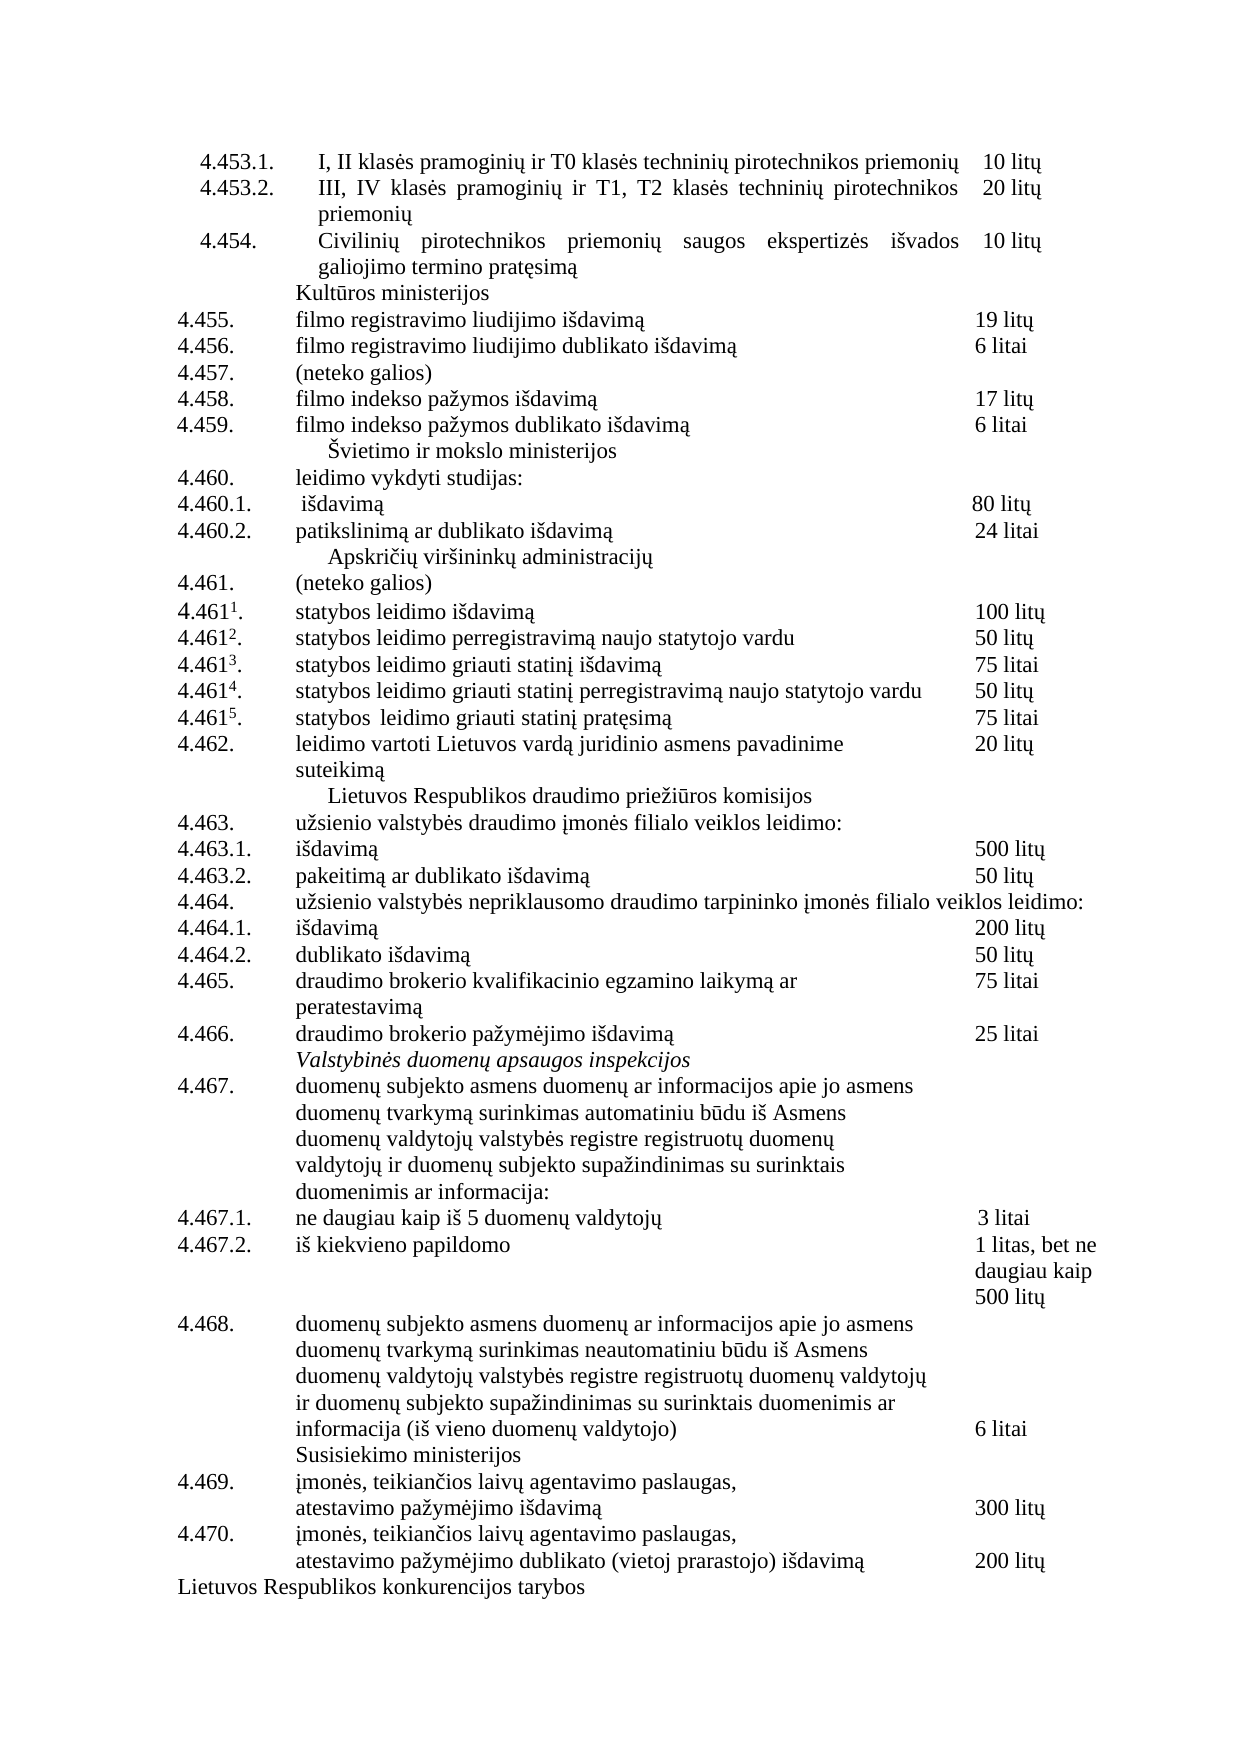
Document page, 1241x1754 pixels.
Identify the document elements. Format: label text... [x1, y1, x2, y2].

text 4.470. įmonės, teikiančios laivų agentavimo paslaugas, [177, 1521, 1122, 1547]
text ir duomenų subjekto supažindinimas su surinktais duomenimis ar [177, 1389, 1122, 1415]
text 4.469. įmonės, teikiančios laivų agentavimo paslaugas, [177, 1468, 1122, 1494]
table_cell 4.454. [189, 227, 307, 279]
text 4.459. filmo indekso pažymos dublikato išdavimą 6 litai [177, 411, 1122, 438]
text informacija (iš vieno duomenų valdytojo) 6 litai [177, 1415, 1122, 1441]
text 4.467. duomenų subjekto asmens duomenų ar informacijos apie jo asmens duomenų tvarkymą surinkimas automatiniu būdu iš Asmens duomenų valdytojų valstybės registre registruotų duomenų valdytojų ir duomenų subjekto supažindinimas su surinktais duomenimis ar informacija: [177, 1072, 916, 1204]
text atestavimo pažymėjimo dublikato (vietoj prarastojo) išdavimą 200 litų [177, 1547, 1122, 1573]
text 4.467.1. ne daugiau kaip iš 5 duomenų valdytojų 3 litai [177, 1204, 1122, 1231]
text 4.464. užsienio valstybės nepriklausomo draudimo tarpininko įmonės filialo veiklos leidimo: [177, 888, 1122, 914]
table_cell 4.453.1. [189, 148, 307, 174]
text 4.460.2. patikslinimą ar dublikato išdavimą 24 litai [177, 517, 1122, 543]
text Lietuvos Respublikos konkurencijos tarybos [177, 1573, 945, 1599]
text 4.467.2. iš kiekvieno papildomo 1 litas, bet ne daugiau kaip 500 litų [177, 1231, 1122, 1310]
text 4.4612. statybos leidimo perregistravimą naujo statytojo vardu 50 litų [177, 624, 1122, 651]
text 4.458. filmo indekso pažymos išdavimą 17 litų [177, 385, 1122, 411]
text 4.463.1. išdavimą 500 litų [177, 835, 1122, 862]
text Švietimo ir mokslo ministerijos [252, 438, 1122, 464]
text duomenų tvarkymą surinkimas neautomatiniu būdu iš Asmens [177, 1336, 1122, 1362]
text 4.455. filmo registravimo liudijimo išdavimą 19 litų [177, 306, 1122, 332]
table_cell III, IV klasės pramoginių ir T1, T2 klasės techninių pirotechnikos priemonių [307, 174, 971, 227]
text 4.463. užsienio valstybės draudimo įmonės filialo veiklos leidimo: [177, 809, 1122, 835]
text 4.4614. statybos leidimo griauti statinį perregistravimą naujo statytojo vardu 50 litų [177, 677, 1122, 703]
text atestavimo pažymėjimo išdavimą 300 litų [177, 1494, 1122, 1521]
text Apskričių viršininkų administracijų [252, 543, 1122, 569]
table_cell 20 litų [971, 174, 1144, 227]
table_cell 10 litų [971, 148, 1144, 174]
text 4.4613. statybos leidimo griauti statinį išdavimą 75 litai [177, 651, 1122, 677]
text 4.462. leidimo vartoti Lietuvos vardą juridinio asmens pavadinime 20 litų [177, 730, 1122, 756]
text Valstybinės duomenų apsaugos inspekcijos [177, 1046, 916, 1072]
text 4.465. draudimo brokerio kvalifikacinio egzamino laikymą ar 75 litai [177, 967, 1122, 993]
text 4.456. filmo registravimo liudijimo dublikato išdavimą 6 litai [177, 332, 1122, 358]
text 4.464.1. išdavimą 200 litų [177, 914, 1122, 941]
text 4.463.2. pakeitimą ar dublikato išdavimą 50 litų [177, 862, 1122, 888]
table_cell 4.453.2. [189, 174, 307, 227]
text 4.461. (neteko galios) [177, 569, 1122, 596]
text 4.460.1. išdavimą 80 litų [177, 490, 1122, 517]
text 4.466. draudimo brokerio pažymėjimo išdavimą 25 litai [177, 1020, 1122, 1046]
text 4.457. (neteko galios) [177, 358, 1122, 385]
text Kultūros ministerijos [177, 279, 1122, 306]
table_cell 10 litų [971, 227, 1144, 279]
text 4.460. leidimo vykdyti studijas: [177, 464, 1122, 490]
text Lietuvos Respublikos draudimo priežiūros komisijos [252, 783, 1122, 809]
text 4.468. duomenų subjekto asmens duomenų ar informacijos apie jo asmens [177, 1310, 1122, 1336]
text Susisiekimo ministerijos [177, 1441, 1122, 1468]
text suteikimą [177, 756, 1122, 783]
text 4.4615. statybos leidimo griauti statinį pratęsimą 75 litai [177, 703, 1122, 730]
text 4.4611. statybos leidimo išdavimą 100 litų [177, 596, 1122, 624]
table_cell Civilinių pirotechnikos priemonių saugos ekspertizės išvados galiojimo termino pratęsimą [307, 227, 971, 279]
text 4.464.2. dublikato išdavimą 50 litų [177, 941, 1122, 967]
text peratestavimą [177, 993, 1122, 1020]
table_cell I, II klasės pramoginių ir T0 klasės techninių pirotechnikos priemonių [307, 148, 971, 174]
text duomenų valdytojų valstybės registre registruotų duomenų valdytojų [177, 1362, 1122, 1389]
